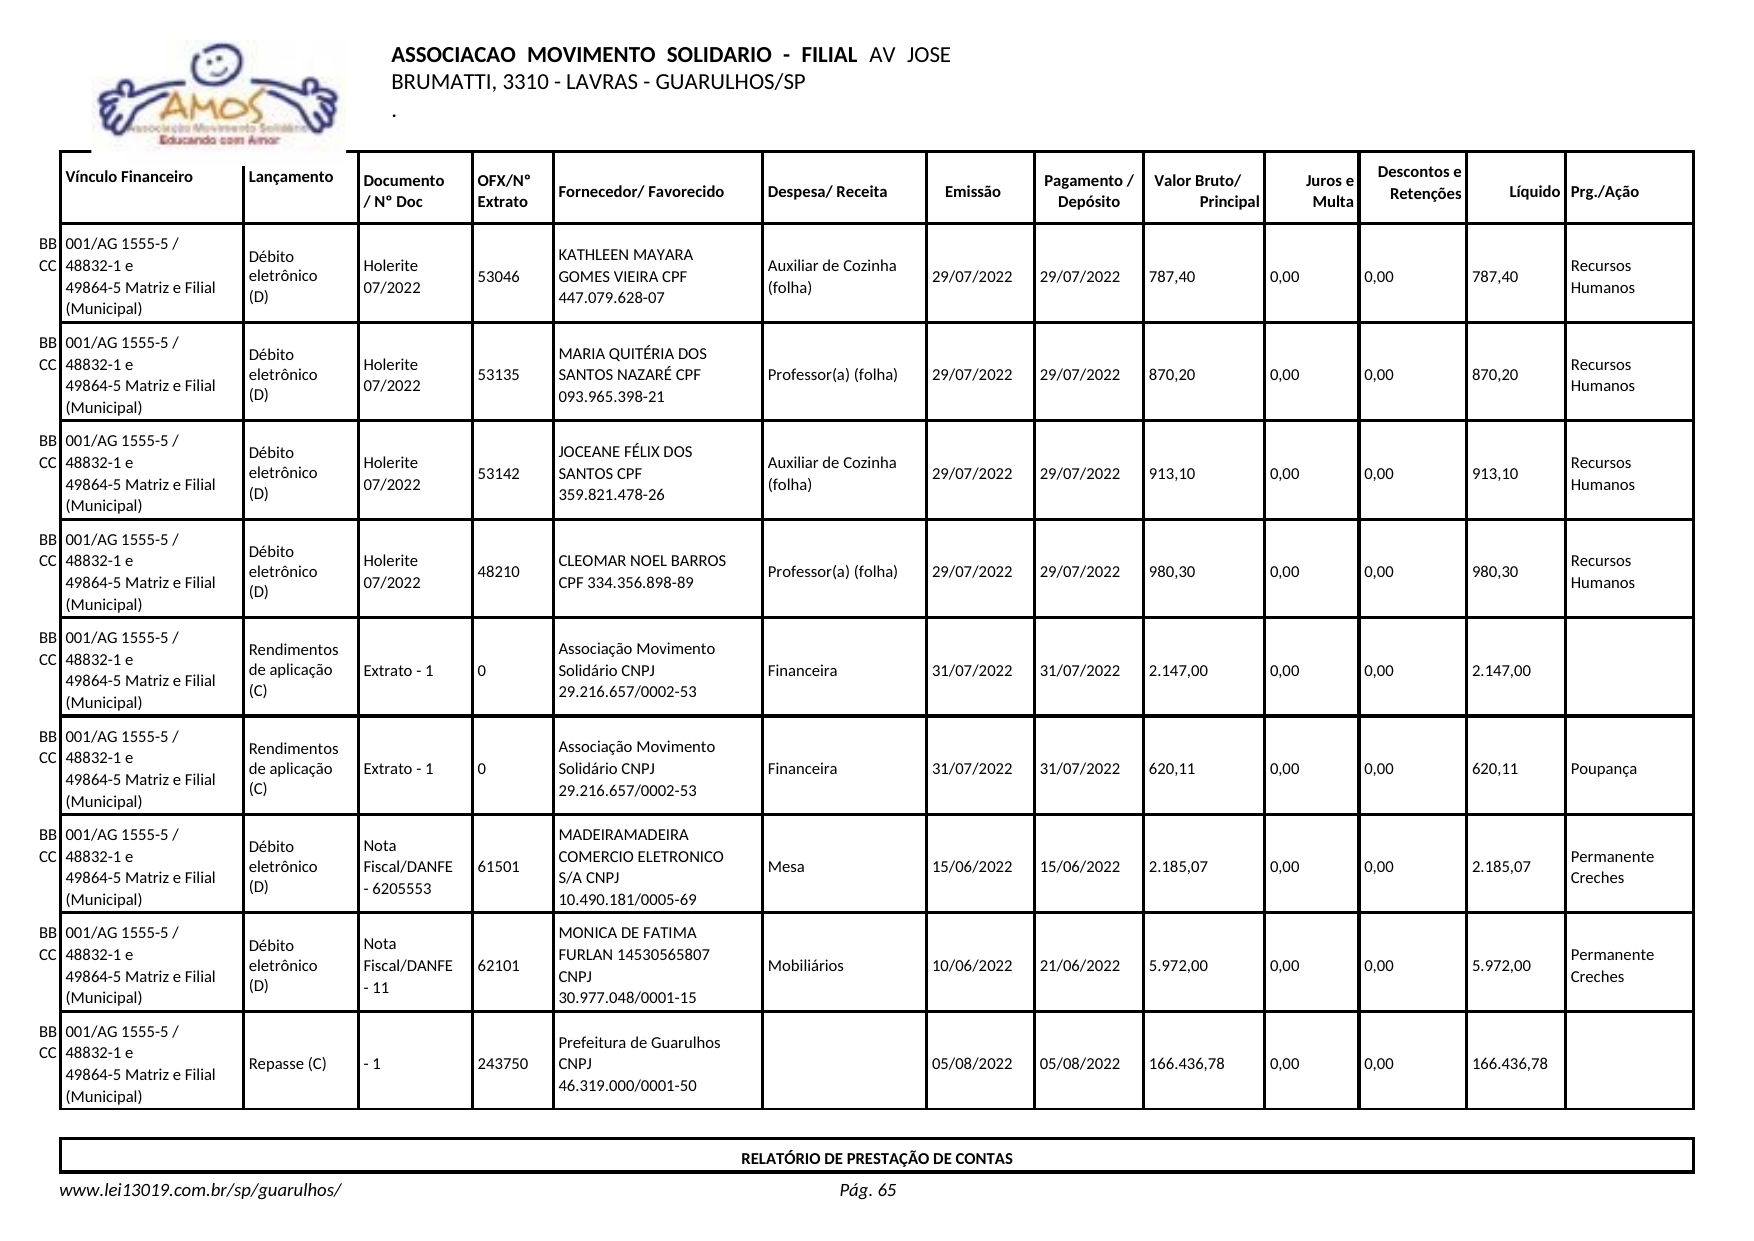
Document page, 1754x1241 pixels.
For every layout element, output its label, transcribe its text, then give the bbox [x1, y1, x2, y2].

table_cell Débito eletrônico (D) [245, 324, 357, 419]
table_cell Emissão [928, 153, 1033, 222]
table_cell 870,20 [1468, 324, 1564, 419]
table_cell 001/AG 1555-5 / 48832-1 e 49864-5 Matriz e Filial (Municipal) [62, 521, 242, 616]
table_header RELATÓRIO DE PRESTAÇÃO DE CONTAS [62, 1140, 1692, 1170]
table_cell Nota Fiscal/DANFE - 6205553 [360, 816, 471, 911]
table_cell 29/07/2022 [1036, 521, 1142, 616]
table_cell Permanente Creches [1567, 816, 1692, 911]
table_cell Professor(a) (folha) [764, 521, 925, 616]
table_cell 787,40 [1145, 225, 1263, 321]
table_cell Extrato - 1 [360, 718, 471, 813]
table_cell 243750 [474, 1013, 552, 1108]
table_cell 15/06/2022 [928, 816, 1033, 911]
table_cell 31/07/2022 [928, 718, 1033, 813]
table_cell 61501 [474, 816, 552, 911]
table_cell Pagamento / Depósito [1036, 153, 1142, 222]
table_cell 2.147,00 [1145, 619, 1263, 714]
table_cell 0,00 [1361, 225, 1465, 321]
table_cell 001/AG 1555-5 / 48832-1 e 49864-5 Matriz e Filial (Municipal) [62, 816, 242, 911]
table_cell 5.972,00 [1145, 914, 1263, 1010]
table_cell 0,00 [1266, 422, 1357, 517]
table_cell 10/06/2022 [928, 914, 1033, 1010]
table_cell Nota Fiscal/DANFE - 11 [360, 914, 471, 1010]
table_cell 29/07/2022 [928, 521, 1033, 616]
table_cell 15/06/2022 [1036, 816, 1142, 911]
table_cell 53135 [474, 324, 552, 419]
table_cell 620,11 [1145, 718, 1263, 813]
table_cell Extrato - 1 [360, 619, 471, 714]
table_cell 29/07/2022 [1036, 324, 1142, 419]
table_cell Débito eletrônico (D) [245, 225, 357, 321]
table_cell Holerite 07/2022 [360, 521, 471, 616]
table_cell Auxiliar de Cozinha (folha) [764, 225, 925, 321]
table_cell JOCEANE FÉLIX DOS SANTOS CPF 359.821.478-26 [555, 422, 761, 517]
table_cell 166.436,78 [1468, 1013, 1564, 1108]
table_cell Poupança [1567, 718, 1692, 813]
table_cell Rendimentos de aplicação (C) [245, 718, 357, 813]
table_cell Repasse (C) [245, 1013, 357, 1108]
table_cell 0,00 [1266, 816, 1357, 911]
table_cell 48210 [474, 521, 552, 616]
table_cell CLEOMAR NOEL BARROS CPF 334.356.898-89 [555, 521, 761, 616]
table_cell 980,30 [1145, 521, 1263, 616]
table_cell MONICA DE FATIMA FURLAN 14530565807 CNPJ 30.977.048/0001-15 [555, 914, 761, 1010]
table_cell 620,11 [1468, 718, 1564, 813]
table_cell Associação Movimento Solidário CNPJ 29.216.657/0002-53 [555, 619, 761, 714]
table_cell 2.147,00 [1468, 619, 1564, 714]
table_cell 001/AG 1555-5 / 48832-1 e 49864-5 Matriz e Filial (Municipal) [62, 1013, 242, 1108]
table_cell 29/07/2022 [928, 225, 1033, 321]
table_cell 2.185,07 [1468, 816, 1564, 911]
table_cell Mobiliários [764, 914, 925, 1010]
table_cell 001/AG 1555-5 / 48832-1 e 49864-5 Matriz e Filial (Municipal) [62, 914, 242, 1010]
table_cell 0 [474, 718, 552, 813]
table_cell Financeira [764, 718, 925, 813]
table_cell 21/06/2022 [1036, 914, 1142, 1010]
table_cell 913,10 [1145, 422, 1263, 517]
table_cell 0,00 [1266, 521, 1357, 616]
table_cell 0,00 [1266, 225, 1357, 321]
table_cell Recursos Humanos [1567, 324, 1692, 419]
table_cell - 1 [360, 1013, 471, 1108]
table_cell 001/AG 1555-5 / 48832-1 e 49864-5 Matriz e Filial (Municipal) [62, 324, 242, 419]
table_cell 0,00 [1266, 619, 1357, 714]
table_cell Rendimentos de aplicação (C) [245, 619, 357, 714]
table_cell Auxiliar de Cozinha (folha) [764, 422, 925, 517]
table_cell 5.972,00 [1468, 914, 1564, 1010]
table_cell Professor(a) (folha) [764, 324, 925, 419]
table_cell 166.436,78 [1145, 1013, 1263, 1108]
table_cell 53046 [474, 225, 552, 321]
table_cell 0,00 [1361, 718, 1465, 813]
table_cell 29/07/2022 [928, 422, 1033, 517]
table_cell Valor Bruto/ Principal [1145, 153, 1263, 222]
table_cell Mesa [764, 816, 925, 911]
table_cell 2.185,07 [1145, 816, 1263, 911]
table_cell 001/AG 1555-5 / 48832-1 e 49864-5 Matriz e Filial (Municipal) [62, 718, 242, 813]
table_cell [1567, 619, 1692, 714]
table_cell 980,30 [1468, 521, 1564, 616]
table_cell MADEIRAMADEIRA COMERCIO ELETRONICO S/A CNPJ 10.490.181/0005-69 [555, 816, 761, 911]
table_cell Permanente Creches [1567, 914, 1692, 1010]
table_cell 787,40 [1468, 225, 1564, 321]
table_cell 913,10 [1468, 422, 1564, 517]
table_cell Recursos Humanos [1567, 225, 1692, 321]
table_cell 0,00 [1266, 324, 1357, 419]
table_cell 0,00 [1361, 914, 1465, 1010]
table_cell 870,20 [1145, 324, 1263, 419]
table_cell 05/08/2022 [928, 1013, 1033, 1108]
table_cell 001/AG 1555-5 / 48832-1 e 49864-5 Matriz e Filial (Municipal) [62, 225, 242, 321]
table_cell 0,00 [1361, 422, 1465, 517]
table_cell Líquido [1468, 153, 1564, 222]
table_cell 31/07/2022 [928, 619, 1033, 714]
table_cell 29/07/2022 [928, 324, 1033, 419]
table_cell KATHLEEN MAYARA GOMES VIEIRA CPF 447.079.628-07 [555, 225, 761, 321]
table_cell 0,00 [1266, 914, 1357, 1010]
table_cell 0,00 [1361, 816, 1465, 911]
table_cell 53142 [474, 422, 552, 517]
table_cell Débito eletrônico (D) [245, 521, 357, 616]
table_cell MARIA QUITÉRIA DOS SANTOS NAZARÉ CPF 093.965.398-21 [555, 324, 761, 419]
table_cell 31/07/2022 [1036, 718, 1142, 813]
table_cell 29/07/2022 [1036, 225, 1142, 321]
table_cell 0,00 [1361, 619, 1465, 714]
table_cell Prefeitura de Guarulhos CNPJ 46.319.000/0001-50 [555, 1013, 761, 1108]
table_cell 0,00 [1361, 521, 1465, 616]
table_cell Débito eletrônico (D) [245, 914, 357, 1010]
table_cell Holerite 07/2022 [360, 225, 471, 321]
table_cell Prg./Ação [1567, 153, 1692, 222]
table_cell 0,00 [1361, 324, 1465, 419]
table_cell Vínculo Financeiro [62, 153, 242, 222]
table_cell [1567, 1013, 1692, 1108]
table_cell Juros e Multa [1266, 153, 1357, 222]
table_cell Fornecedor/ Favorecido [555, 153, 761, 222]
table_cell 0 [474, 619, 552, 714]
table_cell Recursos Humanos [1567, 422, 1692, 517]
table_cell Recursos Humanos [1567, 521, 1692, 616]
table_cell 0,00 [1266, 1013, 1357, 1108]
table_cell Débito eletrônico (D) [245, 816, 357, 911]
table_cell Despesa/ Receita [764, 153, 925, 222]
table_cell 31/07/2022 [1036, 619, 1142, 714]
table_cell Lançamento [245, 153, 357, 222]
table_cell 001/AG 1555-5 / 48832-1 e 49864-5 Matriz e Filial (Municipal) [62, 422, 242, 517]
table_cell 0,00 [1266, 718, 1357, 813]
table_cell [764, 1013, 925, 1108]
table_cell 29/07/2022 [1036, 422, 1142, 517]
table_cell 62101 [474, 914, 552, 1010]
table_cell 05/08/2022 [1036, 1013, 1142, 1108]
table_cell OFX/Nº Extrato [474, 153, 552, 222]
table_cell Documento / Nº Doc [360, 153, 471, 222]
table_cell Associação Movimento Solidário CNPJ 29.216.657/0002-53 [555, 718, 761, 813]
table_cell Holerite 07/2022 [360, 324, 471, 419]
table_cell Descontos e Retenções [1361, 153, 1465, 222]
table_cell Financeira [764, 619, 925, 714]
table_cell Holerite 07/2022 [360, 422, 471, 517]
table_cell 0,00 [1361, 1013, 1465, 1108]
table_cell 001/AG 1555-5 / 48832-1 e 49864-5 Matriz e Filial (Municipal) [62, 619, 242, 714]
table_cell Débito eletrônico (D) [245, 422, 357, 517]
